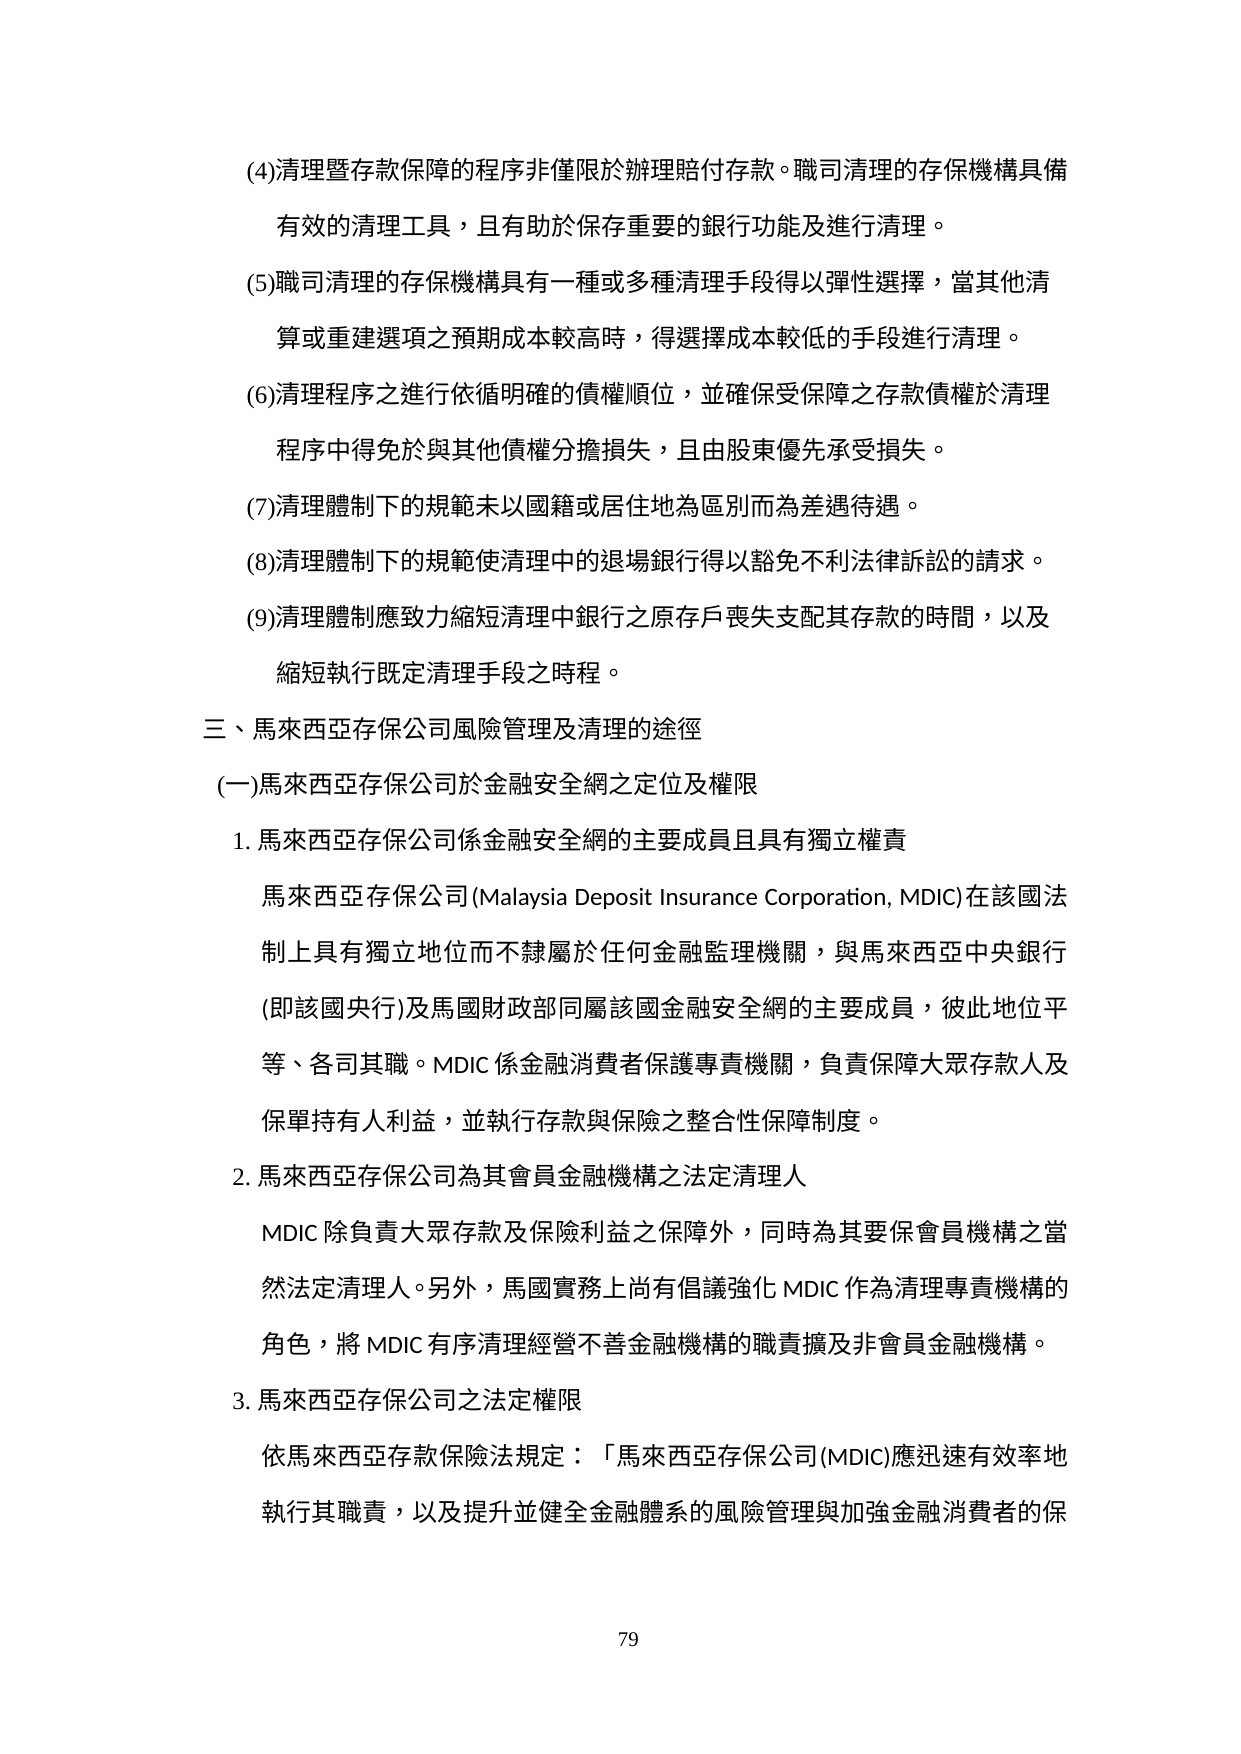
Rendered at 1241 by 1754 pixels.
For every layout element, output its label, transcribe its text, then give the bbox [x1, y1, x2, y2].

text (4)清理暨存款保障的程序非僅限於辦理賠付存款。職司清理的存保機構具備有效的清理工具，且有助於保存重要的銀行功能及進行清理。 [246, 150, 1069, 244]
text (8)清理體制下的規範使清理中的退場銀行得以豁免不利法律訴訟的請求。 [246, 541, 1069, 579]
text 3. 馬來西亞存保公司之法定權限 [232, 1380, 1069, 1417]
text 三、馬來西亞存保公司風險管理及清理的途徑 [202, 709, 1069, 746]
text (6)清理程序之進行依循明確的債權順位，並確保受保障之存款債權於清理程序中得免於與其他債權分擔損失，且由股東優先承受損失。 [246, 374, 1069, 467]
text (7)清理體制下的規範未以國籍或居住地為區別而為差遇待遇。 [246, 486, 1069, 523]
text 2. 馬來西亞存保公司為其會員金融機構之法定清理人 [232, 1156, 1069, 1194]
text 依馬來西亞存款保險法規定：「馬來西亞存保公司(MDIC)應迅速有效率地執行其職責，以及提升並健全金融體系的風險管理與加強金融消費者的保 [261, 1436, 1069, 1529]
text 1. 馬來西亞存保公司係金融安全網的主要成員且具有獨立權責 [232, 820, 1069, 857]
text (5)職司清理的存保機構具有一種或多種清理手段得以彈性選擇，當其他清算或重建選項之預期成本較高時，得選擇成本較低的手段進行清理。 [246, 262, 1069, 356]
text MDIC除負責大眾存款及保險利益之保障外，同時為其要保會員機構之當然法定清理人。另外，馬國實務上尚有倡議強化MDIC作為清理專責機構的角色，將MDIC有序清理經營不善金融機構的職責擴及非會員金融機構。 [261, 1212, 1069, 1362]
text (一)馬來西亞存保公司於金融安全網之定位及權限 [217, 764, 1069, 802]
text (9)清理體制應致力縮短清理中銀行之原存戶喪失支配其存款的時間，以及縮短執行既定清理手段之時程。 [246, 597, 1069, 691]
text 馬來西亞存保公司(Malaysia Deposit Insurance Corporation, MDIC)在該國法制上具有獨立地位而不隸屬於任何金融監理機關，與馬來西亞中央銀行(即該國央行)及馬國財政部同屬該國金融安全網的主要成員，彼此地位平等、各司其職。MDIC係金融消費者保護專責機關，負責保障大眾存款人及保單持有人利益，並執行存款與保險之整合性保障制度。 [261, 876, 1069, 1138]
